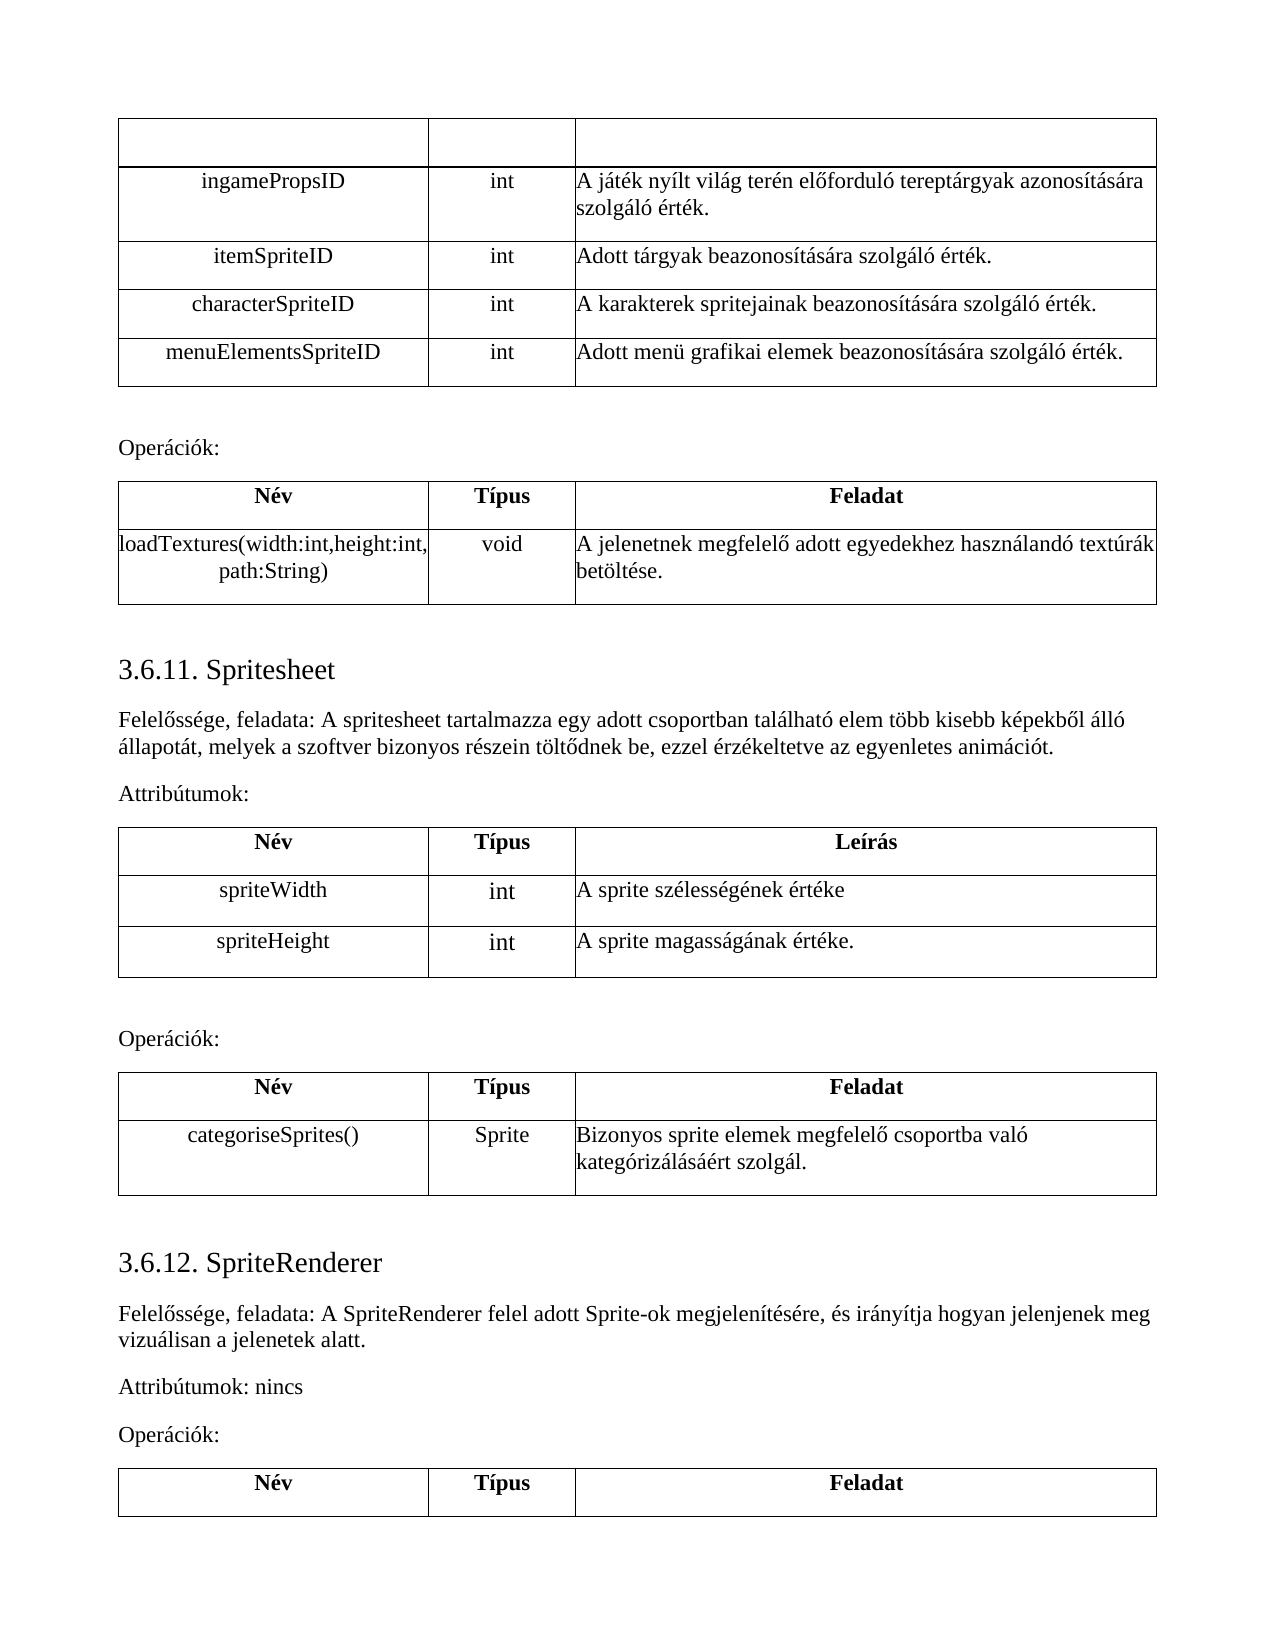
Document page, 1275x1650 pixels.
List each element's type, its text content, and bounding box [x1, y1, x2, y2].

table_cell [119, 119, 428, 166]
table_cell characterSpriteID [119, 290, 428, 337]
table_header Név [119, 1073, 428, 1120]
table_cell A jelenetnek megfelelő adott egyedekhez használandó textúrák betöltése. [576, 530, 1156, 604]
text 3.6.12. SpriteRenderer [118, 1246, 1157, 1279]
table_cell Adott tárgyak beazonosítására szolgáló érték. [576, 242, 1156, 289]
table_cell loadTextures(width:int,height:int,path:String) [119, 530, 428, 604]
table_cell int [429, 927, 575, 977]
table_header Név [119, 828, 428, 875]
text Operációk: [118, 1421, 1157, 1447]
table_cell [429, 119, 575, 166]
text Operációk: [118, 1025, 1157, 1051]
table_cell A karakterek spritejainak beazonosítására szolgáló érték. [576, 290, 1156, 337]
table_cell Adott menü grafikai elemek beazonosítására szolgáló érték. [576, 339, 1156, 386]
table_header Típus [429, 482, 575, 529]
table_cell int [429, 339, 575, 386]
text Attribútumok: [118, 780, 1157, 806]
table_cell A sprite szélességének értéke [576, 876, 1156, 926]
table_cell spriteHeight [119, 927, 428, 977]
table_cell A sprite magasságának értéke. [576, 927, 1156, 977]
table_header Típus [429, 1073, 575, 1120]
table_cell [576, 119, 1156, 166]
table_cell A játék nyílt világ terén előforduló tereptárgyak azonosítására szolgáló érték. [576, 168, 1156, 241]
table_header Név [119, 1469, 428, 1516]
table_cell int [429, 242, 575, 289]
text 3.6.11. Spritesheet [118, 652, 1157, 686]
table_header Feladat [576, 1073, 1156, 1120]
table_cell menuElementsSpriteID [119, 339, 428, 386]
table_cell Sprite [429, 1121, 575, 1195]
table_header Típus [429, 828, 575, 875]
table_header Leírás [576, 828, 1156, 875]
table_cell int [429, 876, 575, 926]
table_cell int [429, 290, 575, 337]
text Attribútumok: nincs [118, 1373, 1157, 1400]
text Operációk: [118, 434, 1157, 460]
table_cell ingamePropsID [119, 168, 428, 241]
table_cell itemSpriteID [119, 242, 428, 289]
table_cell spriteWidth [119, 876, 428, 926]
table_header Típus [429, 1469, 575, 1516]
table_header Név [119, 482, 428, 529]
table_cell categoriseSprites() [119, 1121, 428, 1195]
text Felelőssége, feladata: A spritesheet tartalmazza egy adott csoportban található elem több kisebb képekből álló állapotát, melyek a szoftver bizonyos részein töltődnek be, ezzel érzékeltetve az egyenletes animációt. [118, 706, 1157, 759]
table_cell int [429, 168, 575, 241]
table_cell void [429, 530, 575, 604]
table_header Feladat [576, 482, 1156, 529]
table_header Feladat [576, 1469, 1156, 1516]
text Felelőssége, feladata: A SpriteRenderer felel adott Sprite-ok megjelenítésére, és irányítja hogyan jelenjenek meg vizuálisan a jelenetek alatt. [118, 1300, 1157, 1353]
table_cell Bizonyos sprite elemek megfelelő csoportba való kategórizálásáért szolgál. [576, 1121, 1156, 1195]
